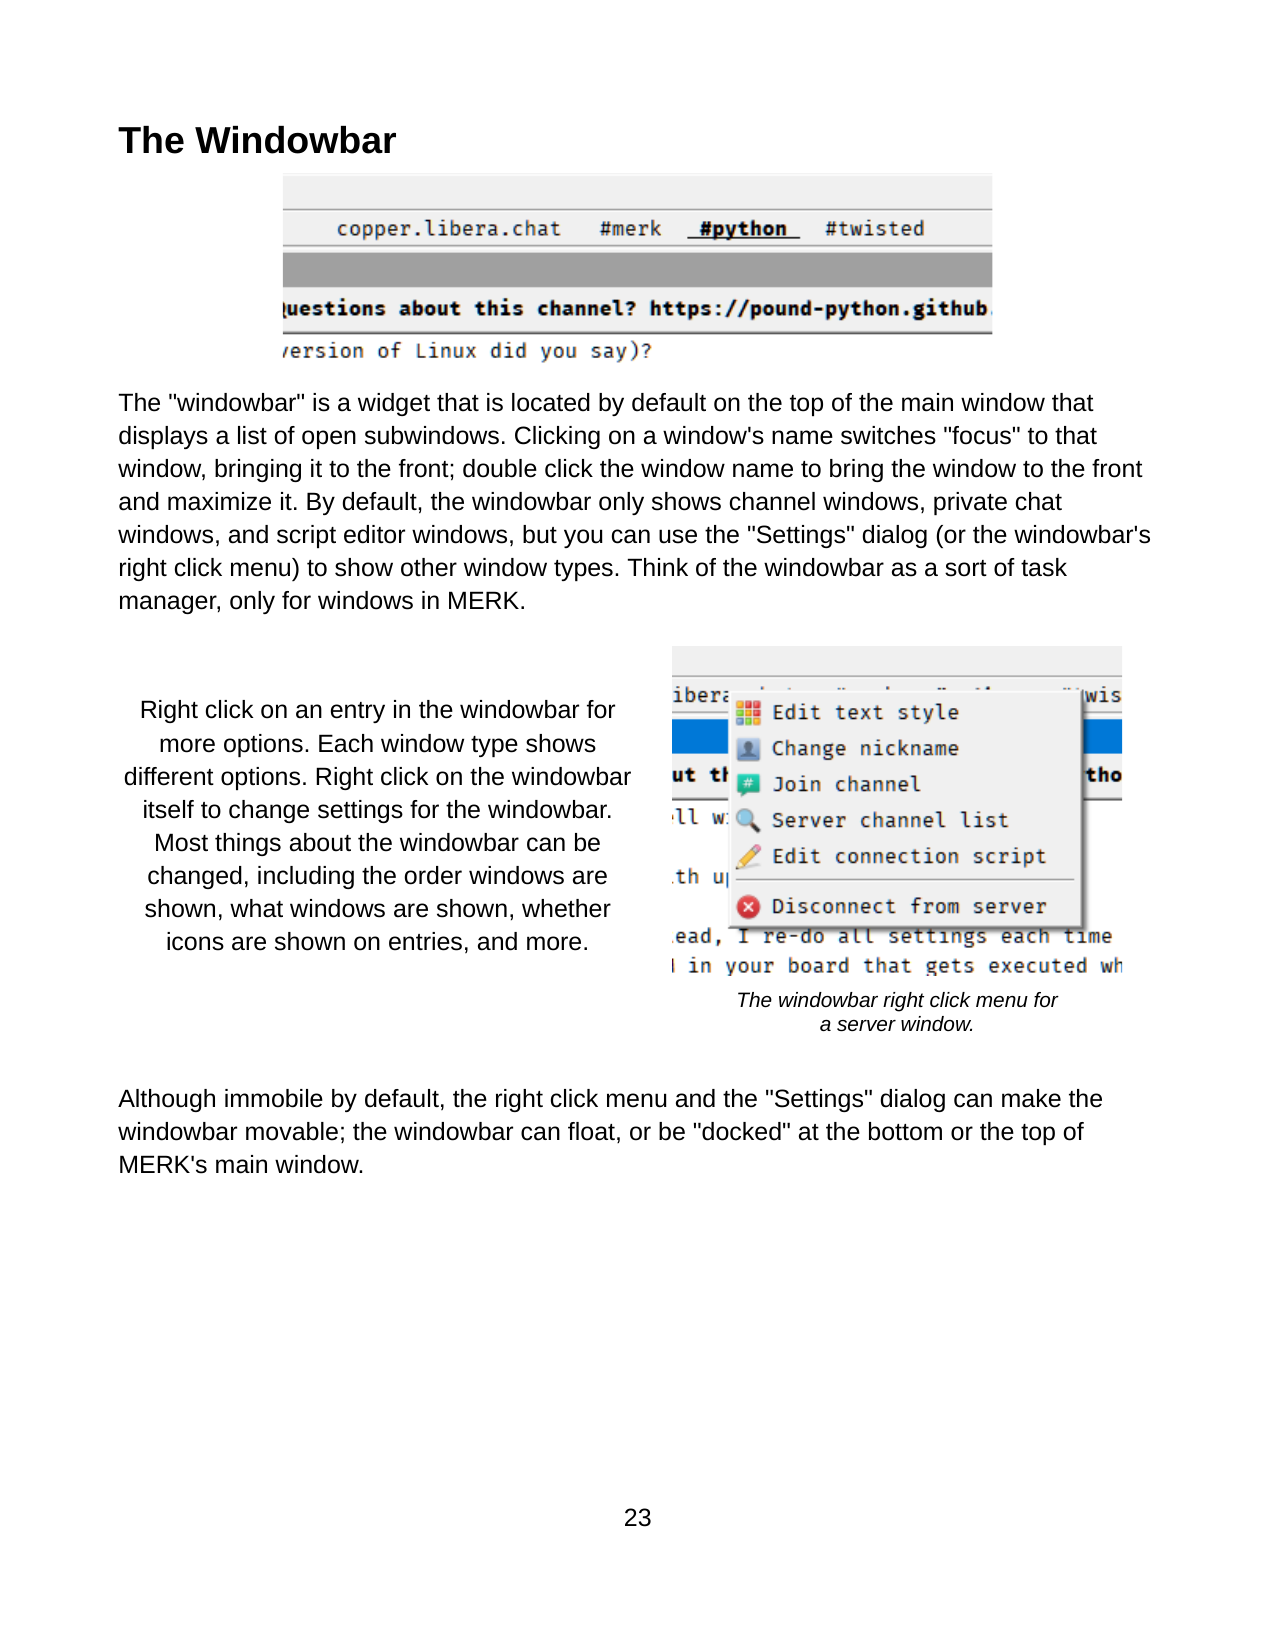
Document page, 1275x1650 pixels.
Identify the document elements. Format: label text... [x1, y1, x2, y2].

subtitle The Windowbar [118, 118, 1157, 161]
table_header [638, 634, 1157, 1036]
picture [282, 173, 993, 369]
text Although immobile by default, the right click menu and the "Settings" dialog can make the windowbar movable; the windowbar can float, or be "docked" at the bottom or the top of MERK's main window. [118, 1084, 1157, 1179]
text The "windowbar" is a widget that is located by default on the top of the main window that displays a list of open subwindows. Clicking on a window's name switches "focus" to that window, bringing it to the front; double click the window name to bring the window to the front and maximize it. By default, the windowbar only shows channel windows, private chat windows, and script editor windows, but you can use the "Settings" dialog (or the windowbar's right click menu) to show other window types. Think of the windowbar as a sort of task manager, only for windows in MERK. [118, 388, 1157, 615]
picture [672, 646, 1123, 976]
table_header Right click on an entry in the windowbar for more options. Each window type shows different options. Right click on the windowbar itself to change settings for the windowbar. Most things about the windowbar can be changed, including the order windows are shown, what windows are shown, whether icons are shown on entries, and more. [118, 634, 637, 1036]
